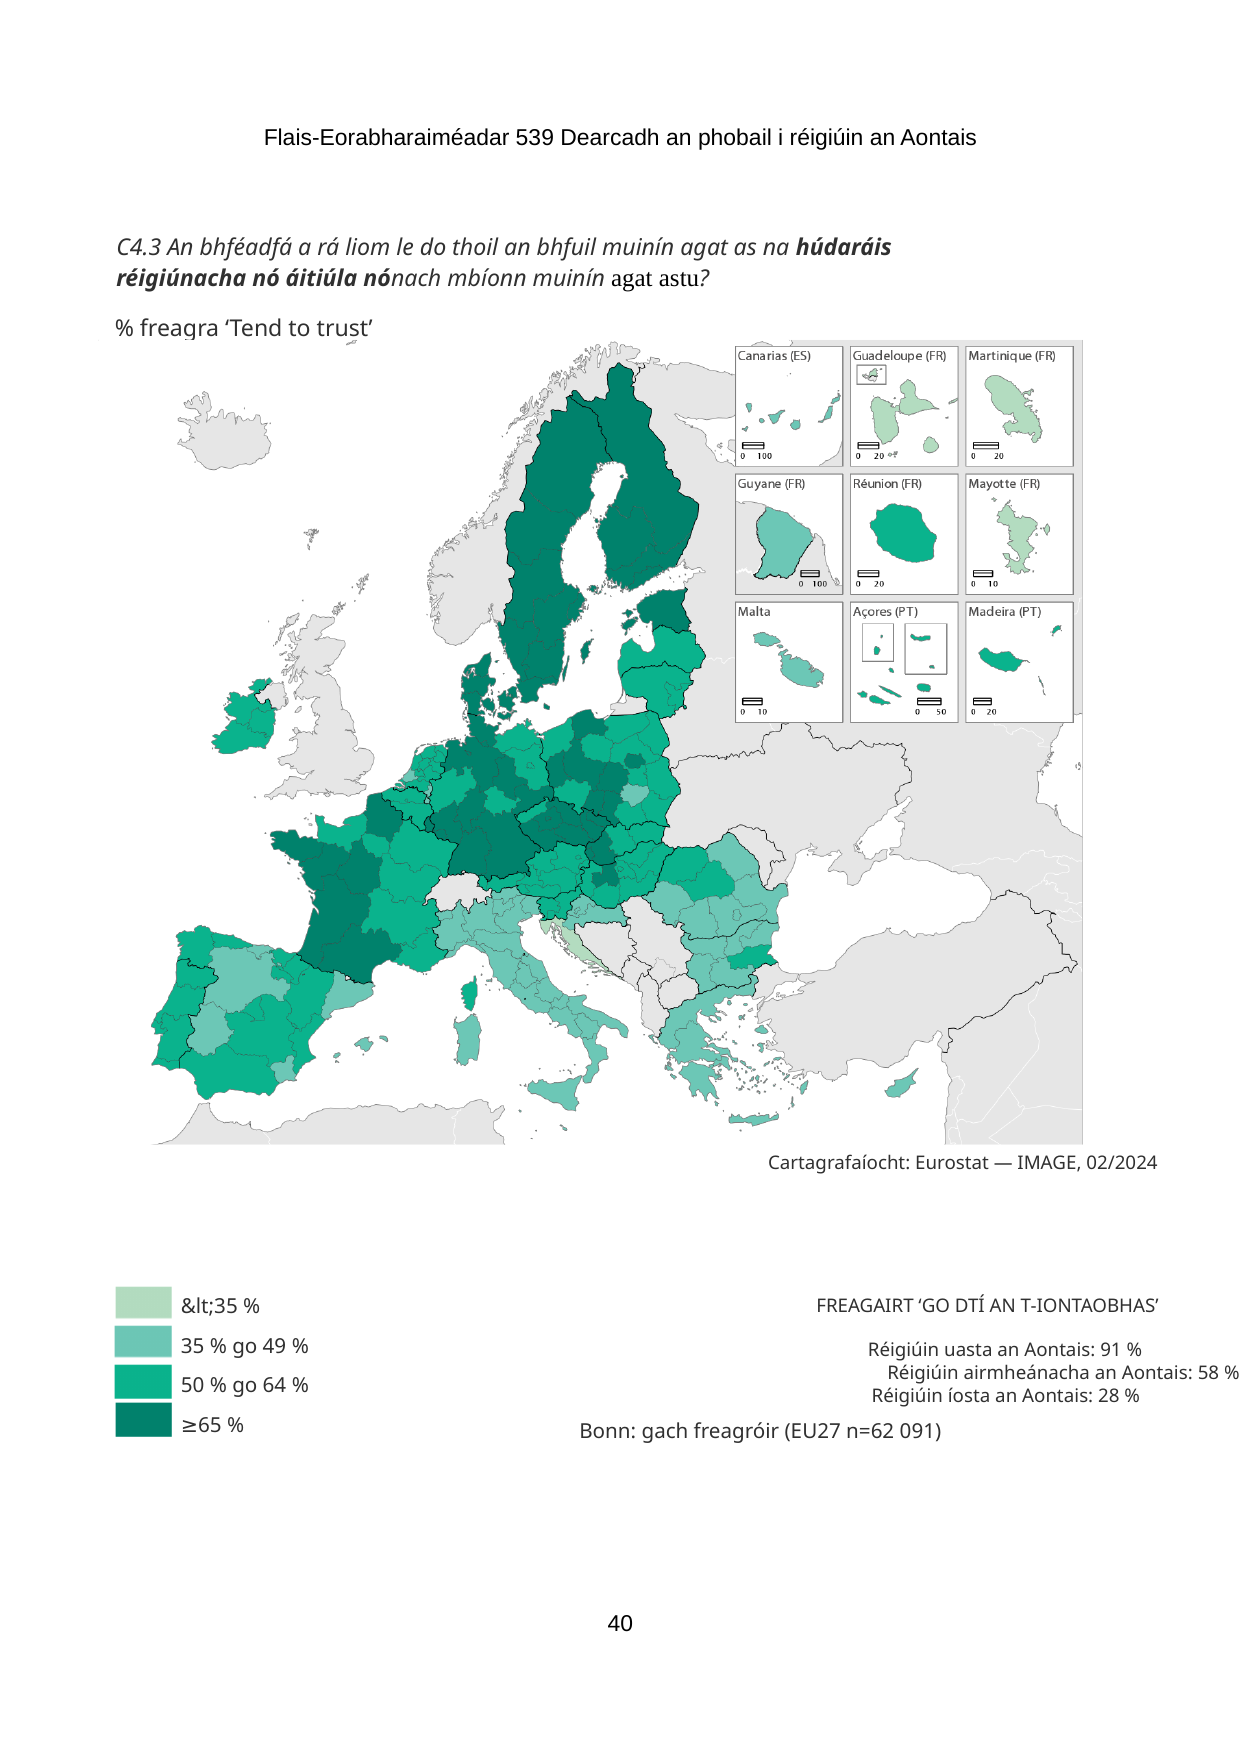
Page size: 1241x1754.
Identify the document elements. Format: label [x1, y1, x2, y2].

picture [87, 337, 1084, 1146]
picture [115, 1365, 171, 1398]
picture [116, 1403, 171, 1436]
picture [115, 1326, 171, 1358]
picture [116, 1287, 171, 1319]
